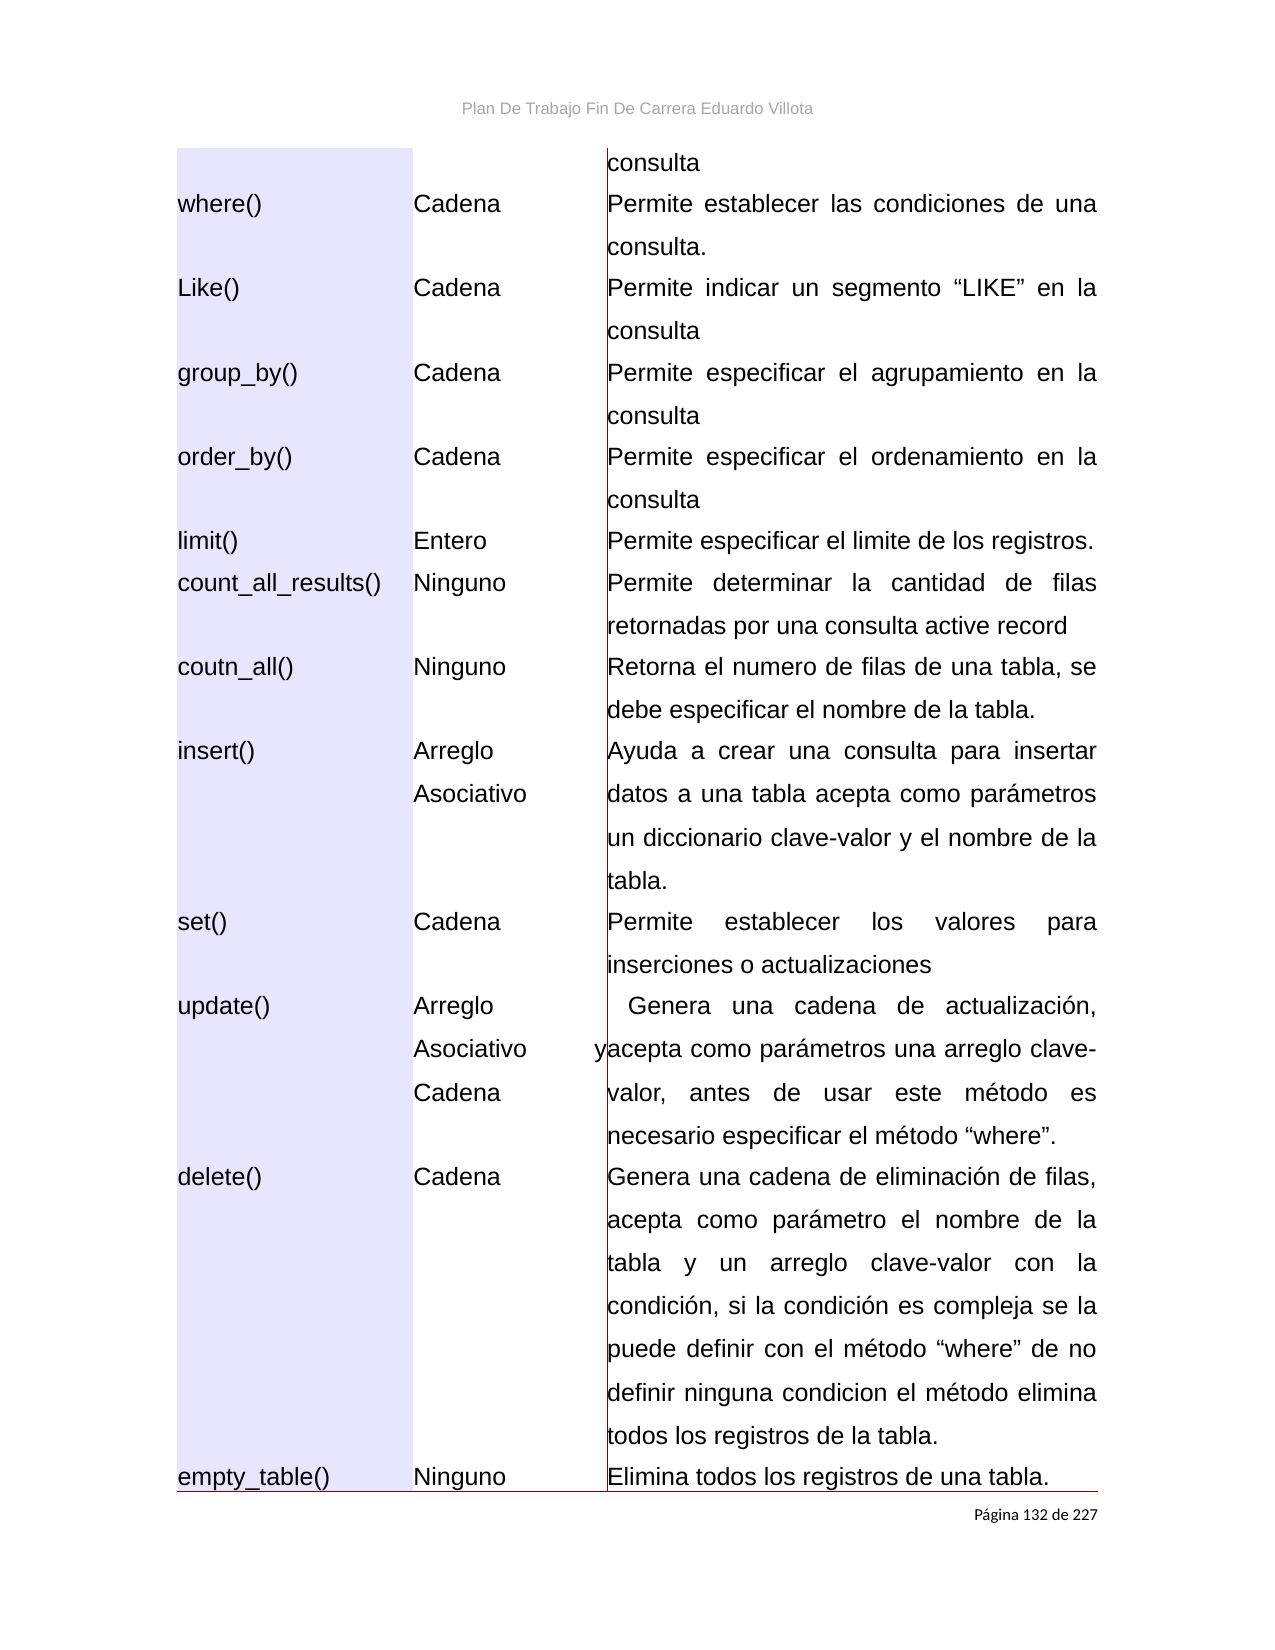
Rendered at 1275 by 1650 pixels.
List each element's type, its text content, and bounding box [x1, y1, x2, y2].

table_cell order_by() [177, 442, 413, 526]
table_cell Permite especificar el agrupamiento en la consulta [608, 358, 1097, 442]
table_cell count_all_results() [177, 568, 413, 652]
table_cell Permite especificar el ordenamiento en la consulta [608, 442, 1097, 526]
table_cell Ayuda a crear una consulta para insertar datos a una tabla acepta como parámetros un diccionario clave-valor y el nombre de la tabla. [608, 736, 1097, 907]
table_cell Ninguno [413, 568, 607, 652]
table_cell Cadena [413, 273, 607, 358]
table_cell Permite establecer las condiciones de una consulta. [608, 189, 1097, 273]
table_cell delete() [177, 1162, 413, 1462]
table_cell [413, 148, 607, 189]
table_cell Permite especificar el limite de los registros. [608, 526, 1097, 568]
table_cell Like() [177, 273, 413, 358]
table_cell Permite determinar la cantidad de filas retornadas por una consulta active record [608, 568, 1097, 652]
table_cell Permite indicar un segmento “LIKE” en la consulta [608, 273, 1097, 358]
table_cell Cadena [413, 358, 607, 442]
table_cell [177, 148, 413, 189]
table_cell coutn_all() [177, 652, 413, 736]
table_cell group_by() [177, 358, 413, 442]
table_cell update() [177, 991, 413, 1162]
table_cell set() [177, 907, 413, 991]
table_cell empty_table() [177, 1462, 413, 1491]
table_cell Ninguno [413, 1462, 607, 1491]
table_cell consulta [608, 148, 1097, 189]
table_cell Cadena [413, 1162, 607, 1462]
table_cell Arreglo Asociativo y Cadena [413, 991, 607, 1162]
table_cell Arreglo Asociativo [413, 736, 607, 907]
table_cell Cadena [413, 189, 607, 273]
table_cell Ninguno [413, 652, 607, 736]
table_cell where() [177, 189, 413, 273]
table_cell Cadena [413, 442, 607, 526]
table_cell Elimina todos los registros de una tabla. [608, 1462, 1097, 1491]
table_cell Genera una cadena de actualización, acepta como parámetros una arreglo clave-valor, antes de usar este método es necesario especificar el método “where”. [608, 991, 1097, 1162]
table_cell Retorna el numero de filas de una tabla, se debe especificar el nombre de la tabla. [608, 652, 1097, 736]
table_cell limit() [177, 526, 413, 568]
table_cell Genera una cadena de eliminación de filas, acepta como parámetro el nombre de la tabla y un arreglo clave-valor con la condición, si la condición es compleja se la puede definir con el método “where” de no definir ninguna condicion el método elimina todos los registros de la tabla. [608, 1162, 1097, 1462]
table_cell Cadena [413, 907, 607, 991]
table_cell Permite establecer los valores para inserciones o actualizaciones [608, 907, 1097, 991]
table_cell Entero [413, 526, 607, 568]
table_cell insert() [177, 736, 413, 907]
